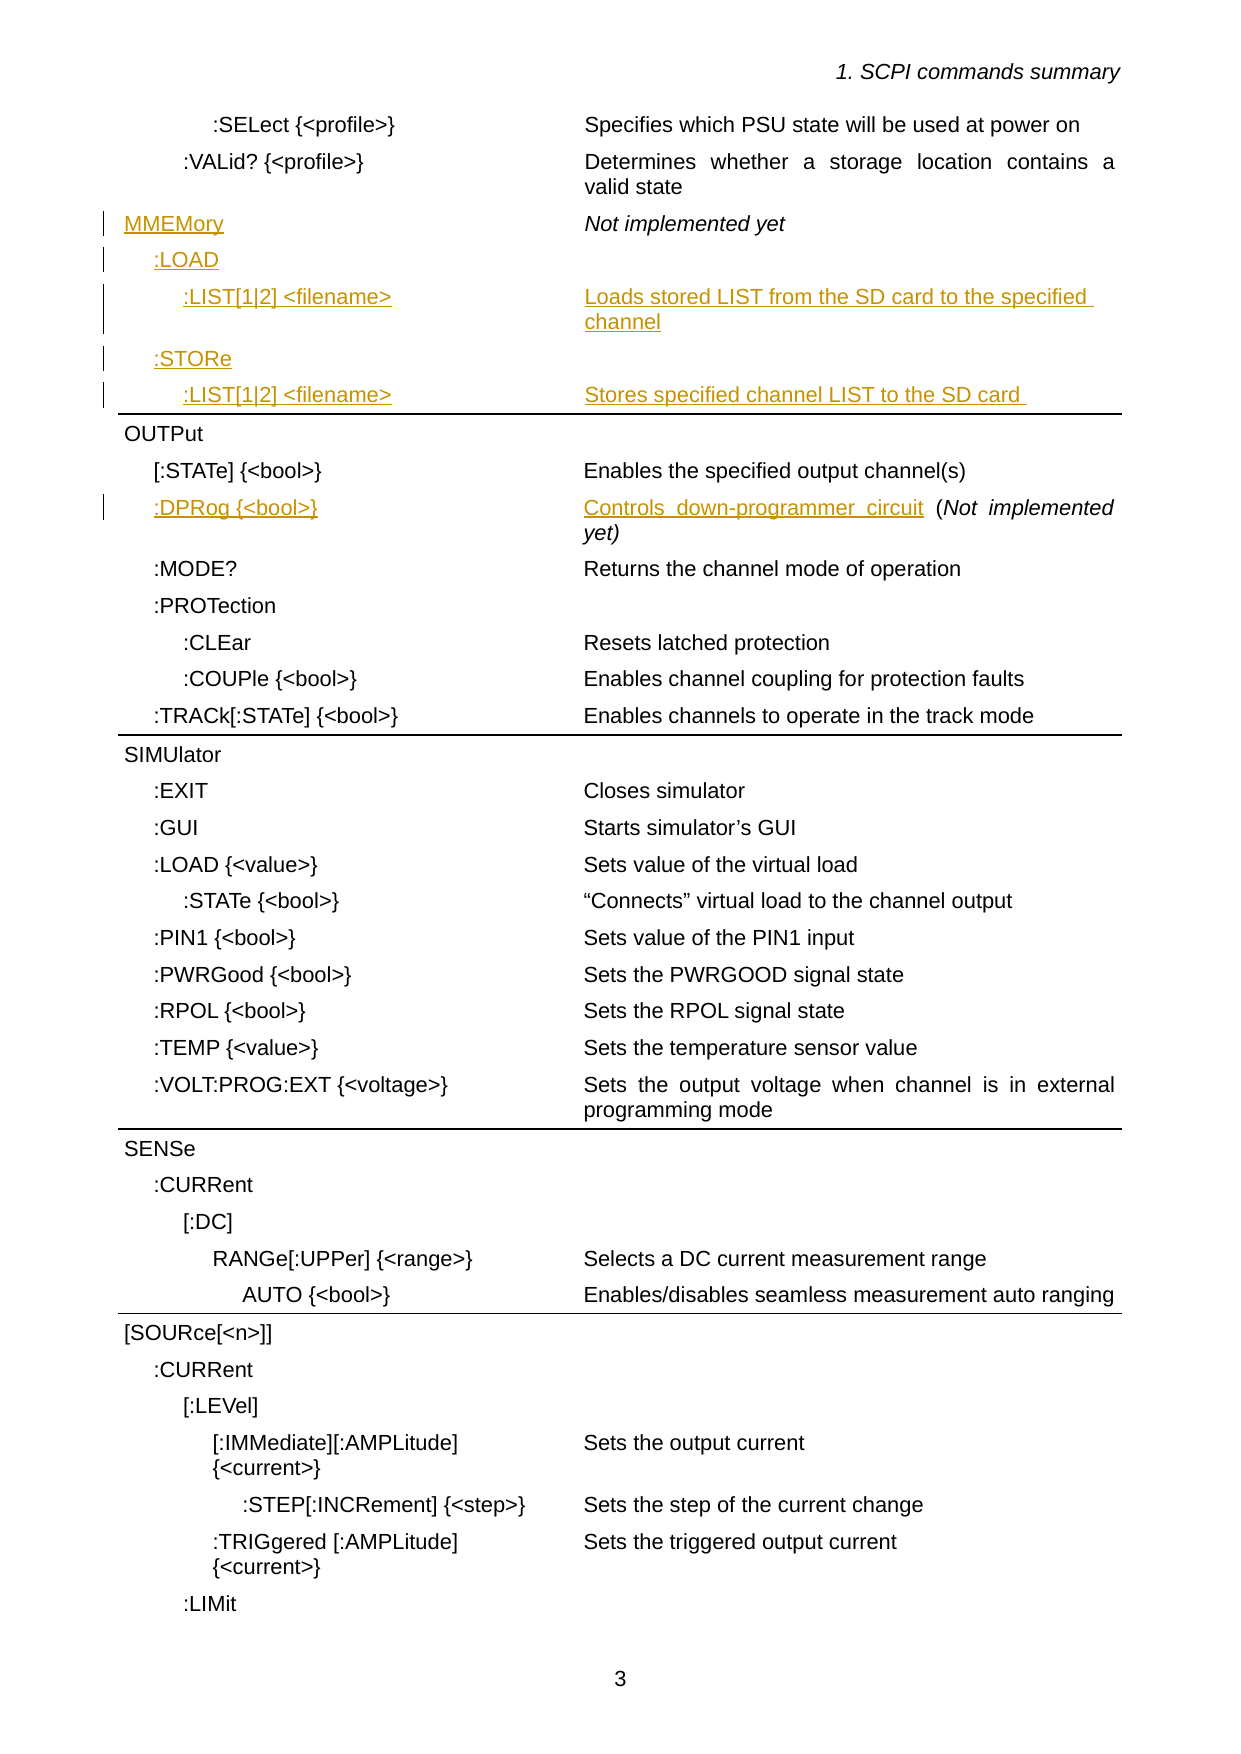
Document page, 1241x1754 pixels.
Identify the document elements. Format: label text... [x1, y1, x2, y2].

table_cell [579, 241, 1122, 278]
table_cell :STEP[:INCRement] {<step>} [118, 1486, 577, 1523]
table_header [578, 415, 1122, 452]
table_cell [578, 587, 1122, 624]
table_cell :LOAD {<value>} [118, 846, 577, 883]
table_cell Enables the specified output channel(s) [578, 452, 1122, 489]
table_cell [579, 340, 1122, 377]
table_cell Resets latched protection [578, 624, 1122, 661]
table_cell :TRACk[:STATe] {<bool>} [118, 697, 577, 734]
table_cell Sets the RPOL signal state [578, 993, 1122, 1029]
table_cell [:STATe] {<bool>} [118, 452, 577, 489]
table_cell :PROTection [118, 587, 577, 624]
table_cell :PWRGood {<bool>} [118, 956, 577, 993]
table_cell :LOAD [118, 241, 579, 278]
table_cell :LIST[1|2] <filename> [118, 377, 579, 413]
table_cell MMEMory [118, 205, 579, 241]
table_cell RANGe[:UPPer] {<range>} [118, 1240, 577, 1277]
table_cell [578, 1351, 1122, 1388]
table_cell AUTO {<bool>} [118, 1277, 577, 1313]
table_cell [578, 1388, 1122, 1424]
table_cell Determines whether a storage location contains a valid state [579, 143, 1122, 205]
table_cell “Connects” virtual load to the channel output [578, 883, 1122, 919]
table_cell :LIMit [118, 1585, 577, 1621]
table_cell Sets value of the PIN1 input [578, 919, 1122, 956]
table_cell Specifies which PSU state will be used at power on [579, 106, 1122, 143]
table_cell :EXIT [118, 773, 577, 809]
table_cell Sets value of the virtual load [578, 846, 1122, 883]
table_header [578, 736, 1122, 773]
table_cell Returns the channel mode of operation [578, 551, 1122, 587]
table_cell Sets the output current [578, 1424, 1122, 1486]
table_cell [:IMMediate][:AMPLitude] {<current>} [118, 1424, 577, 1486]
table_cell Sets the triggered output current [578, 1523, 1122, 1585]
table_header SENSe [118, 1130, 577, 1167]
table_header SIMUlator [118, 736, 577, 773]
table_cell :RPOL {<bool>} [118, 993, 577, 1029]
table_cell :LIST[1|2] <filename> [118, 278, 579, 340]
table_cell :MODE? [118, 551, 577, 587]
table_header OUTPut [118, 415, 577, 452]
table_cell Stores specified channel LIST to the SD card [579, 377, 1122, 413]
table_cell [:LEVel] [118, 1388, 577, 1424]
table_cell Not implemented yet [579, 205, 1122, 241]
table_cell :PIN1 {<bool>} [118, 919, 577, 956]
table_header [578, 1130, 1122, 1167]
table_cell :TEMP {<value>} [118, 1029, 577, 1066]
table_cell :COUPle {<bool>} [118, 661, 577, 697]
table_cell [:DC] [118, 1203, 577, 1240]
table_cell Enables/disables seamless measurement auto ranging [578, 1277, 1122, 1313]
table_cell :GUI [118, 809, 577, 846]
table_cell :CURRent [118, 1167, 577, 1203]
table_cell [578, 1585, 1122, 1621]
table_cell :CLEar [118, 624, 577, 661]
table_cell :TRIGgered [:AMPLitude] {<current>} [118, 1523, 577, 1585]
table_cell :CURRent [118, 1351, 577, 1388]
table_cell :STORe [118, 340, 579, 377]
table_cell Sets the step of the current change [578, 1486, 1122, 1523]
table_cell Controls down-programmer circuit (Not implemented yet) [578, 489, 1122, 551]
table_cell [578, 1167, 1122, 1203]
table_cell [578, 1314, 1122, 1351]
table_cell Loads stored LIST from the SD card to the specified channel [579, 278, 1122, 340]
table_cell :DPRog {<bool>} [118, 489, 577, 551]
table_cell :STATe {<bool>} [118, 883, 577, 919]
table_cell Sets the PWRGOOD signal state [578, 956, 1122, 993]
table_cell Sets the temperature sensor value [578, 1029, 1122, 1066]
table_cell :SELect {<profile>} [118, 106, 579, 143]
table_cell Enables channels to operate in the track mode [578, 697, 1122, 734]
table_cell Sets the output voltage when channel is in external programming mode [578, 1066, 1122, 1128]
table_cell :VOLT:PROG:EXT {<voltage>} [118, 1066, 577, 1128]
table_cell Enables channel coupling for protection faults [578, 661, 1122, 697]
table_cell Selects a DC current measurement range [578, 1240, 1122, 1277]
table_cell [SOURce[<n>]] [118, 1314, 577, 1351]
table_cell [578, 1203, 1122, 1240]
table_cell :VALid? {<profile>} [118, 143, 579, 205]
table_cell Starts simulator’s GUI [578, 809, 1122, 846]
table_cell Closes simulator [578, 773, 1122, 809]
